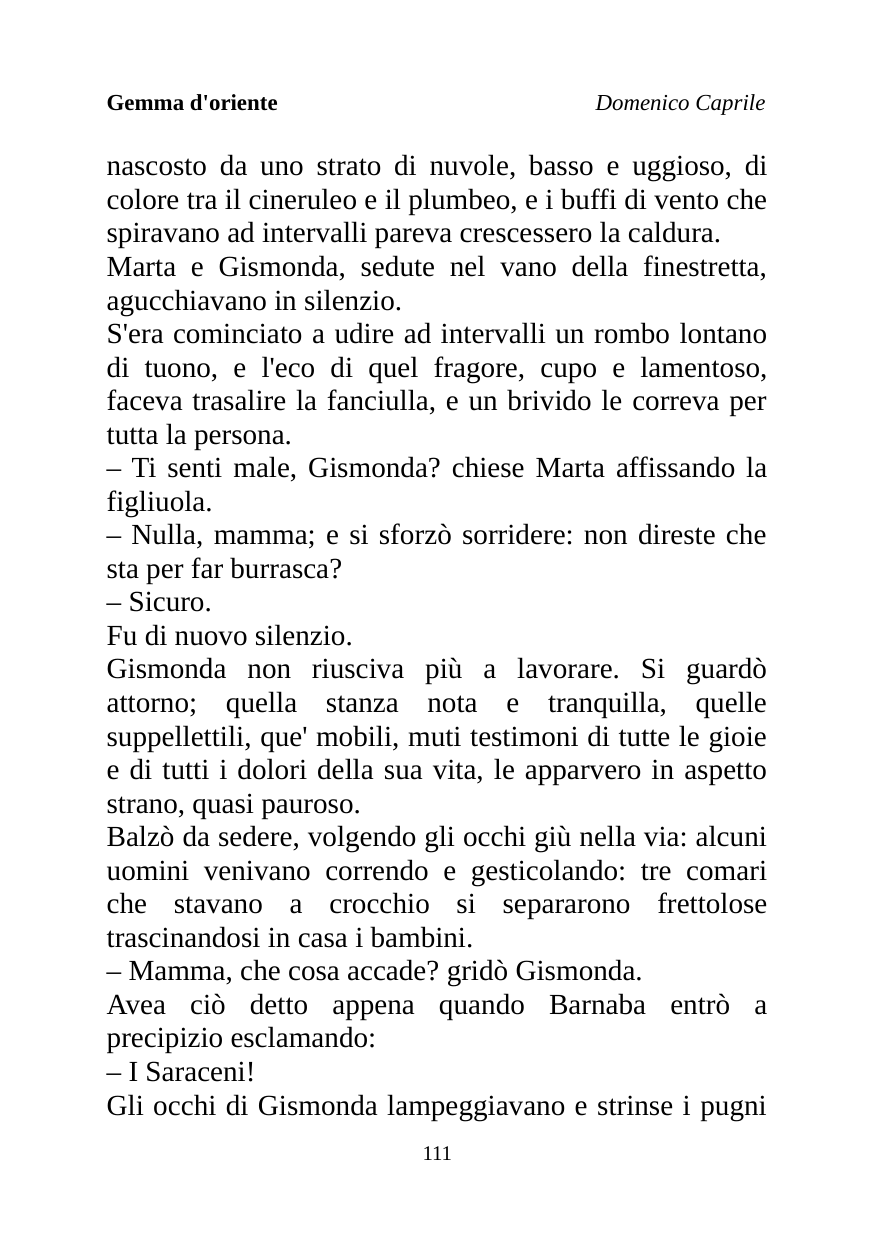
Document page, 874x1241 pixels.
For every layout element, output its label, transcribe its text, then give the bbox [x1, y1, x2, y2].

text – Sicuro. [106, 584, 768, 618]
text Marta e Gismonda, sedute nel vano della finestretta, agucchiavano in silenzio. [106, 249, 768, 316]
text – Ti senti male, Gismonda? chiese Marta affissando la figliuola. [106, 450, 768, 517]
text Fu di nuovo silenzio. [106, 618, 768, 652]
text S'era cominciato a udire ad intervalli un rombo lontano di tuono, e l'eco di quel fragore, cupo e lamentoso, faceva trasalire la fanciulla, e un brivido le correva per tutta la persona. [106, 316, 768, 450]
text Avea ciò detto appena quando Barnaba entrò a precipizio esclamando: [106, 987, 768, 1054]
text nascosto da uno strato di nuvole, basso e uggioso, di colore tra il cineruleo e il plumbeo, e i buffi di vento che spiravano ad intervalli pareva crescessero la caldura. [106, 148, 768, 249]
text – Nulla, mamma; e si sforzò sorridere: non direste che sta per far burrasca? [106, 517, 768, 584]
text – Mamma, che cosa accade? gridò Gismonda. [106, 953, 768, 987]
text Gli occhi di Gismonda lampeggiavano e strinse i pugni [106, 1088, 768, 1121]
text Gismonda non riusciva più a lavorare. Si guardò attorno; quella stanza nota e tranquilla, quelle suppellettili, que' mobili, muti testimoni di tutte le gioie e di tutti i dolori della sua vita, le apparvero in aspetto strano, quasi pauroso. [106, 652, 768, 819]
text Balzò da sedere, volgendo gli occhi giù nella via: alcuni uomini venivano correndo e gesticolando: tre comari che stavano a crocchio si separarono frettolose trascinandosi in casa i bambini. [106, 819, 768, 953]
text – I Saraceni! [106, 1054, 768, 1088]
